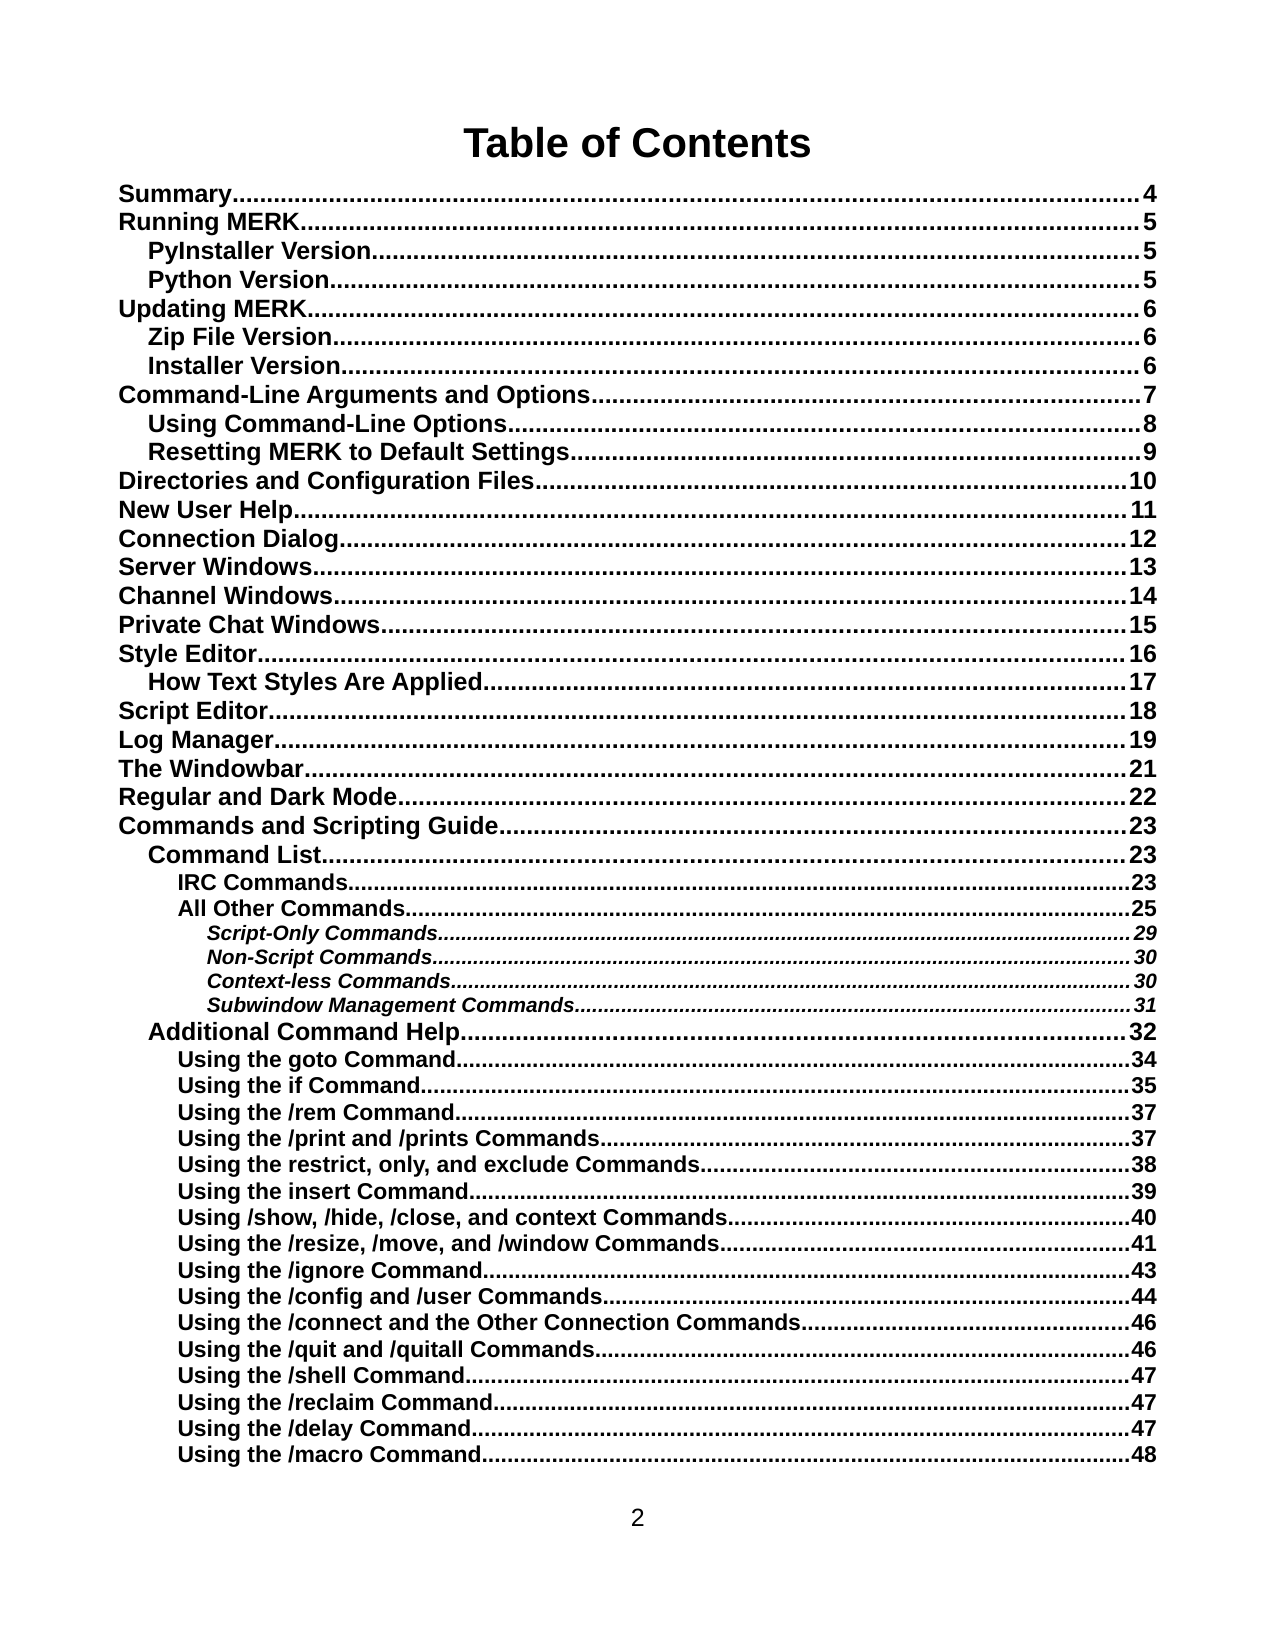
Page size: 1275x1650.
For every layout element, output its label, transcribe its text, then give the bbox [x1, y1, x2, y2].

text Context-less Commands 30 [207, 969, 1157, 993]
text All Other Commands 25 [177, 895, 1157, 921]
text Regular and Dark Mode 22 [118, 782, 1157, 811]
text Log Manager 19 [118, 725, 1157, 753]
text New User Help 11 [118, 495, 1157, 523]
text Additional Command Help 32 [148, 1017, 1157, 1046]
text Using the /resize, /move, and /window Commands 41 [177, 1230, 1157, 1257]
text Running MERK 5 [118, 207, 1157, 236]
text Resetting MERK to Default Settings 9 [148, 437, 1157, 466]
text Using the /ignore Command 43 [177, 1257, 1157, 1283]
text Installer Version 6 [148, 351, 1157, 380]
text Directories and Configuration Files 10 [118, 466, 1157, 495]
text Using the /macro Command 48 [177, 1441, 1157, 1467]
text Connection Dialog 12 [118, 523, 1157, 552]
text Private Chat Windows 15 [118, 610, 1157, 638]
text Updating MERK 6 [118, 293, 1157, 322]
text Using the /delay Command 47 [177, 1415, 1157, 1441]
text Summary 4 [118, 178, 1157, 207]
text Using /show, /hide, /close, and context Commands 40 [177, 1204, 1157, 1230]
subtitle Table of Contents [118, 118, 1157, 166]
text Using the if Command 35 [177, 1072, 1157, 1098]
text Subwindow Management Commands 31 [207, 993, 1157, 1017]
text Command-Line Arguments and Options 7 [118, 380, 1157, 408]
text Using the /rem Command 37 [177, 1098, 1157, 1125]
text Style Editor 16 [118, 638, 1157, 667]
text Zip File Version 6 [148, 322, 1157, 351]
text Using the restrict, only, and exclude Commands 38 [177, 1151, 1157, 1178]
text Python Version 5 [148, 265, 1157, 293]
text The Windowbar 21 [118, 753, 1157, 782]
text Script Editor 18 [118, 696, 1157, 725]
text Using the /print and /prints Commands 37 [177, 1125, 1157, 1151]
text Channel Windows 14 [118, 581, 1157, 610]
text Using the /config and /user Commands 44 [177, 1283, 1157, 1309]
text Using Command-Line Options 8 [148, 408, 1157, 437]
text How Text Styles Are Applied 17 [148, 667, 1157, 696]
text Using the goto Command 34 [177, 1046, 1157, 1072]
text Using the /connect and the Other Connection Commands 46 [177, 1309, 1157, 1336]
text Using the /shell Command 47 [177, 1362, 1157, 1388]
text Script-Only Commands 29 [207, 921, 1157, 945]
text Using the insert Command 39 [177, 1178, 1157, 1204]
text Using the /quit and /quitall Commands 46 [177, 1336, 1157, 1362]
text PyInstaller Version 5 [148, 236, 1157, 265]
text Server Windows 13 [118, 552, 1157, 581]
text Using the /reclaim Command 47 [177, 1388, 1157, 1415]
text IRC Commands 23 [177, 868, 1157, 895]
text Commands and Scripting Guide 23 [118, 811, 1157, 840]
text Non-Script Commands 30 [207, 945, 1157, 969]
text Command List 23 [148, 840, 1157, 868]
